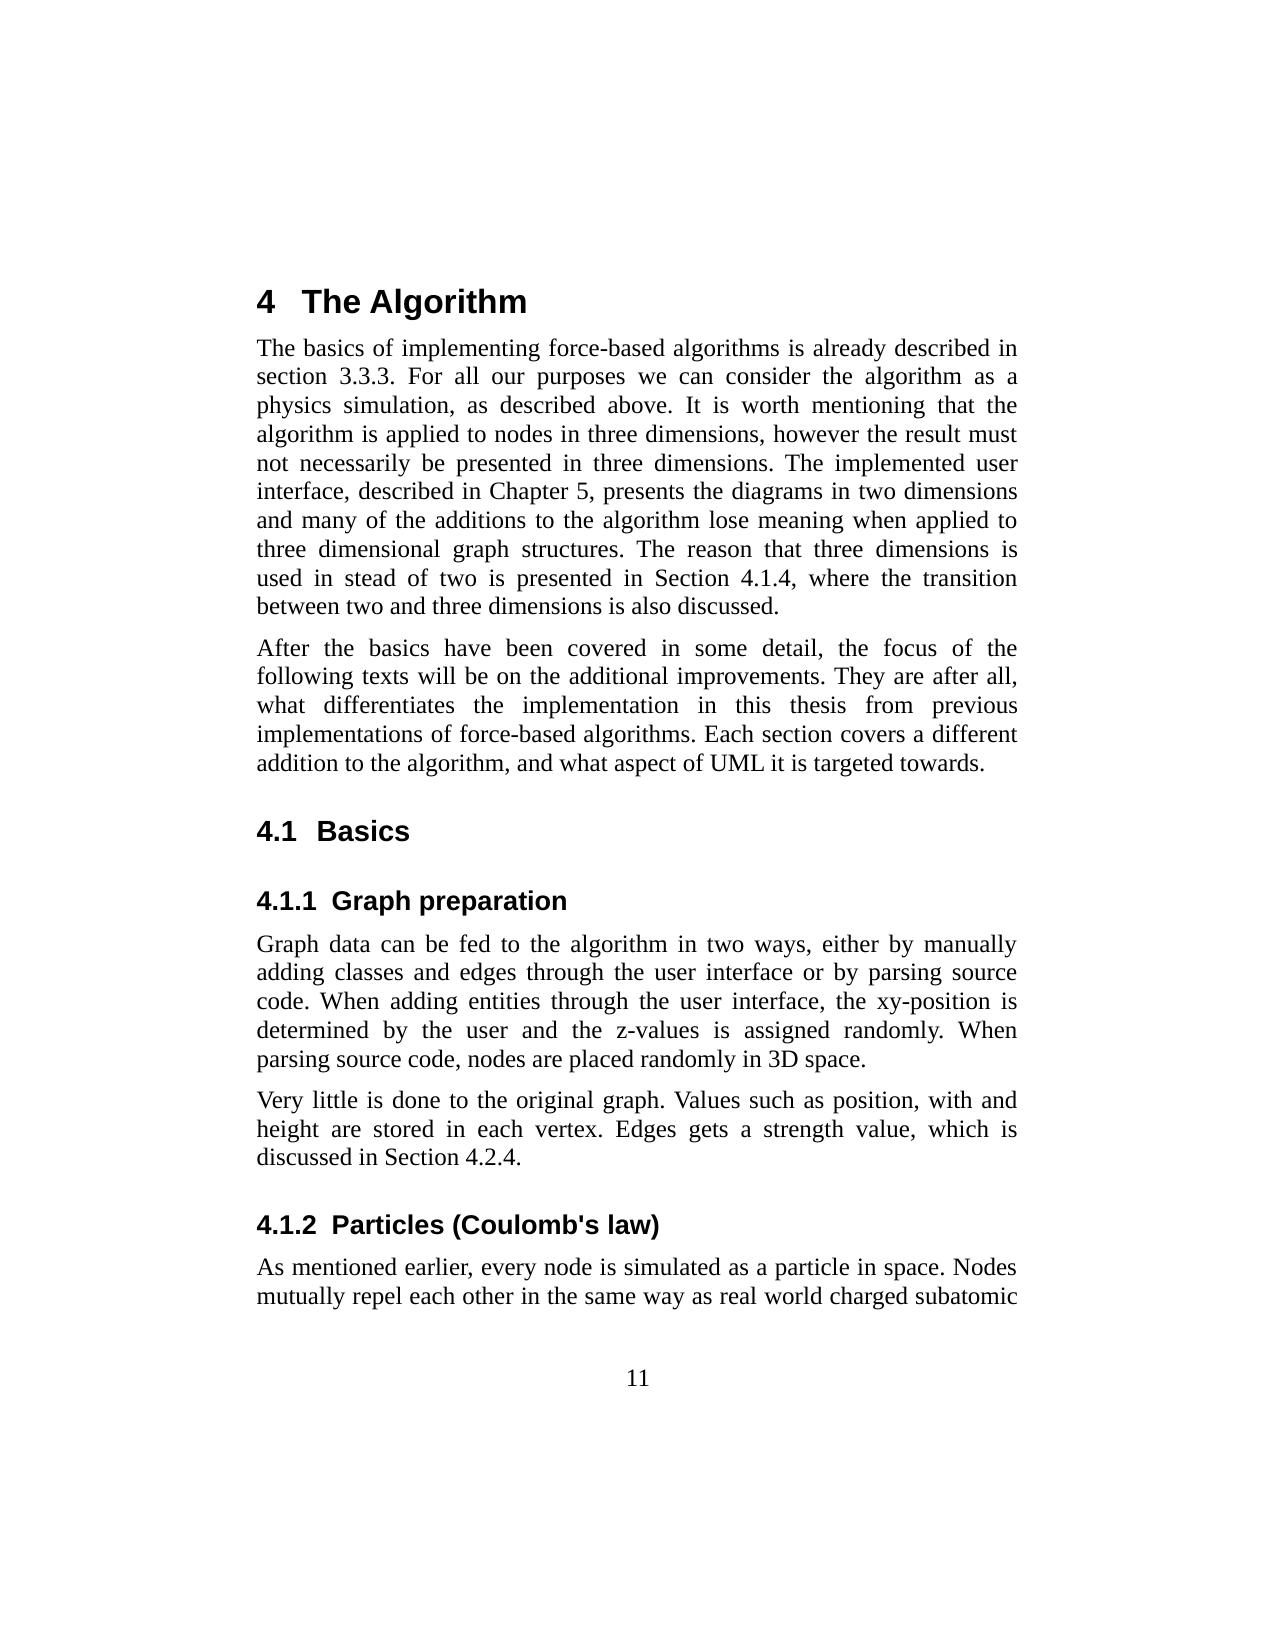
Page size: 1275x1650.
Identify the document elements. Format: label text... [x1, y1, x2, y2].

text Graph data can be fed to the algorithm in two ways, either by manually adding classes and edges through the user interface or by parsing source code. When adding entities through the user interface, the xy-position is determined by the user and the z-values is assigned randomly. When parsing source code, nodes are placed randomly in 3D space. [256, 929, 1018, 1072]
subtitle Basics [256, 814, 1018, 847]
text After the basics have been covered in some detail, the focus of the following texts will be on the additional improvements. They are after all, what differentiates the implementation in this thesis from previous implementations of force-based algorithms. Each section covers a different addition to the algorithm, and what aspect of UML it is targeted towards. [256, 633, 1018, 776]
subtitle Graph preparation [256, 885, 1018, 916]
subtitle The Algorithm [256, 281, 1018, 320]
text Very little is done to the original graph. Values such as position, with and height are stored in each vertex. Edges gets a strength value, which is discussed in Section 4.2.4. [256, 1085, 1018, 1171]
text As mentioned earlier, every node is simulated as a particle in space. Nodes mutually repel each other in the same way as real world charged subatomic [256, 1252, 1018, 1310]
text The basics of implementing force-based algorithms is already described in section 3.3.3. For all our purposes we can consider the algorithm as a physics simulation, as described above. It is worth mentioning that the algorithm is applied to nodes in three dimensions, however the result must not necessarily be presented in three dimensions. The implemented user interface, described in Chapter 5, presents the diagrams in two dimensions and many of the additions to the algorithm lose meaning when applied to three dimensional graph structures. The reason that three dimensions is used in stead of two is presented in Section 4.1.4, where the transition between two and three dimensions is also discussed. [256, 333, 1018, 620]
subtitle Particles (Coulomb's law) [256, 1209, 1018, 1240]
